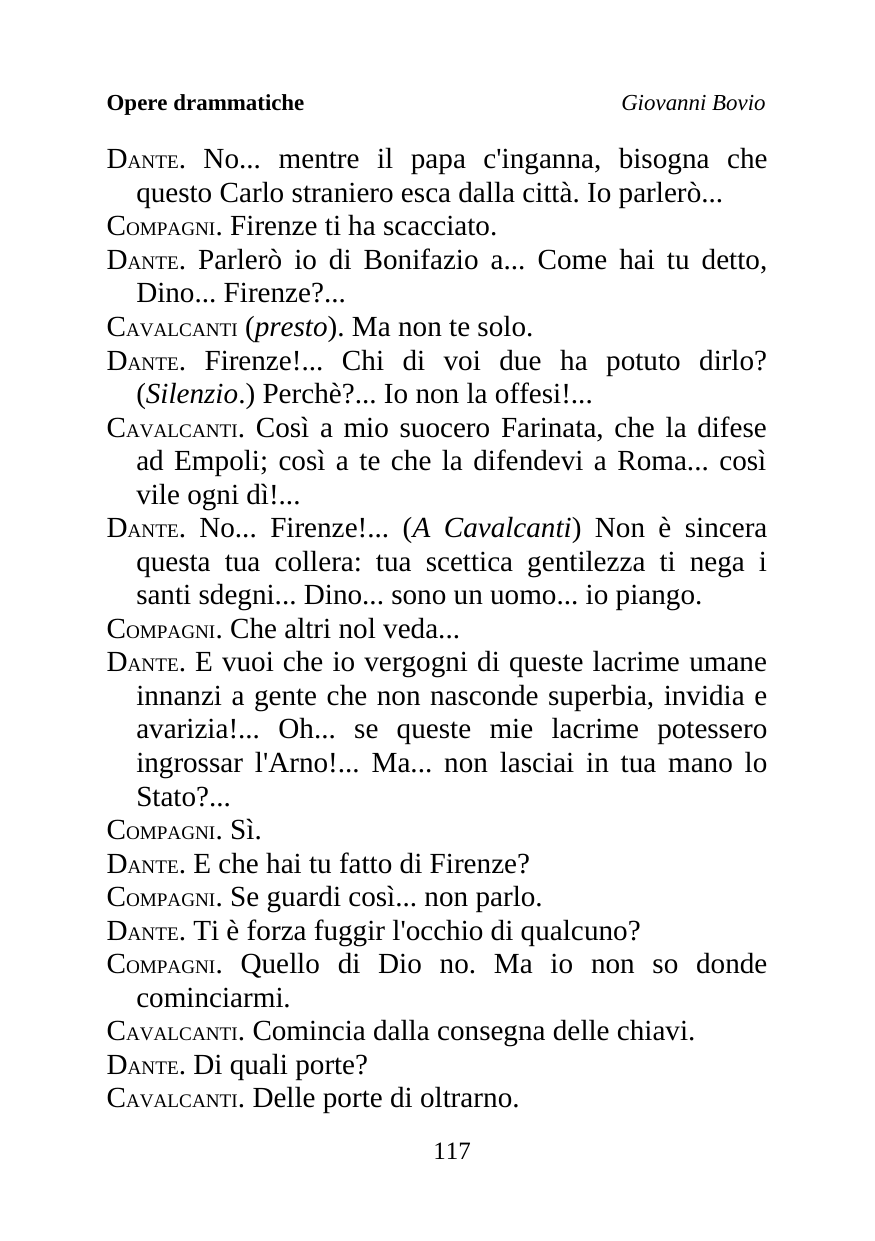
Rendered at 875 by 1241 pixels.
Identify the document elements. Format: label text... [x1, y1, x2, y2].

text Compagni. Quello di Dio no. Ma io non so donde cominciarmi. [106, 946, 768, 1013]
text Dante. Di quali porte? [106, 1047, 768, 1081]
text Dante. E che hai tu fatto di Firenze? [106, 846, 768, 879]
text Dante. No... Firenze!... (A Cavalcanti) Non è sincera questa tua collera: tua scettica gentilezza ti nega i santi sdegni... Dino... sono un uomo... io piango. [106, 510, 768, 611]
text Cavalcanti. Delle porte di oltrarno. [106, 1081, 768, 1114]
text Compagni. Firenze ti ha scacciato. [106, 208, 768, 242]
text Dante. No... mentre il papa c'inganna, bisogna che questo Carlo straniero esca dalla città. Io parlerò... [106, 141, 768, 208]
text Compagni. Sì. [106, 812, 768, 846]
text Cavalcanti. Così a mio suocero Farinata, che la difese ad Empoli; così a te che la difendevi a Roma... così vile ogni dì!... [106, 410, 768, 510]
text Dante. Ti è forza fuggir l'occhio di qualcuno? [106, 913, 768, 946]
text Cavalcanti. Comincia dalla consegna delle chiavi. [106, 1013, 768, 1047]
text Compagni. Se guardi così... non parlo. [106, 879, 768, 913]
text Dante. Firenze!... Chi di voi due ha potuto dirlo? (Silenzio.) Perchè?... Io non la offesi!... [106, 343, 768, 410]
text Compagni. Che altri nol veda... [106, 611, 768, 644]
text Dante. E vuoi che io vergogni di queste lacrime umane innanzi a gente che non nasconde superbia, invidia e avarizia!... Oh... se queste mie lacrime potessero ingrossar l'Arno!... Ma... non lasciai in tua mano lo Stato?... [106, 644, 768, 812]
text Cavalcanti (presto). Ma non te solo. [106, 309, 768, 343]
text Dante. Parlerò io di Bonifazio a... Come hai tu detto, Dino... Firenze?... [106, 242, 768, 309]
